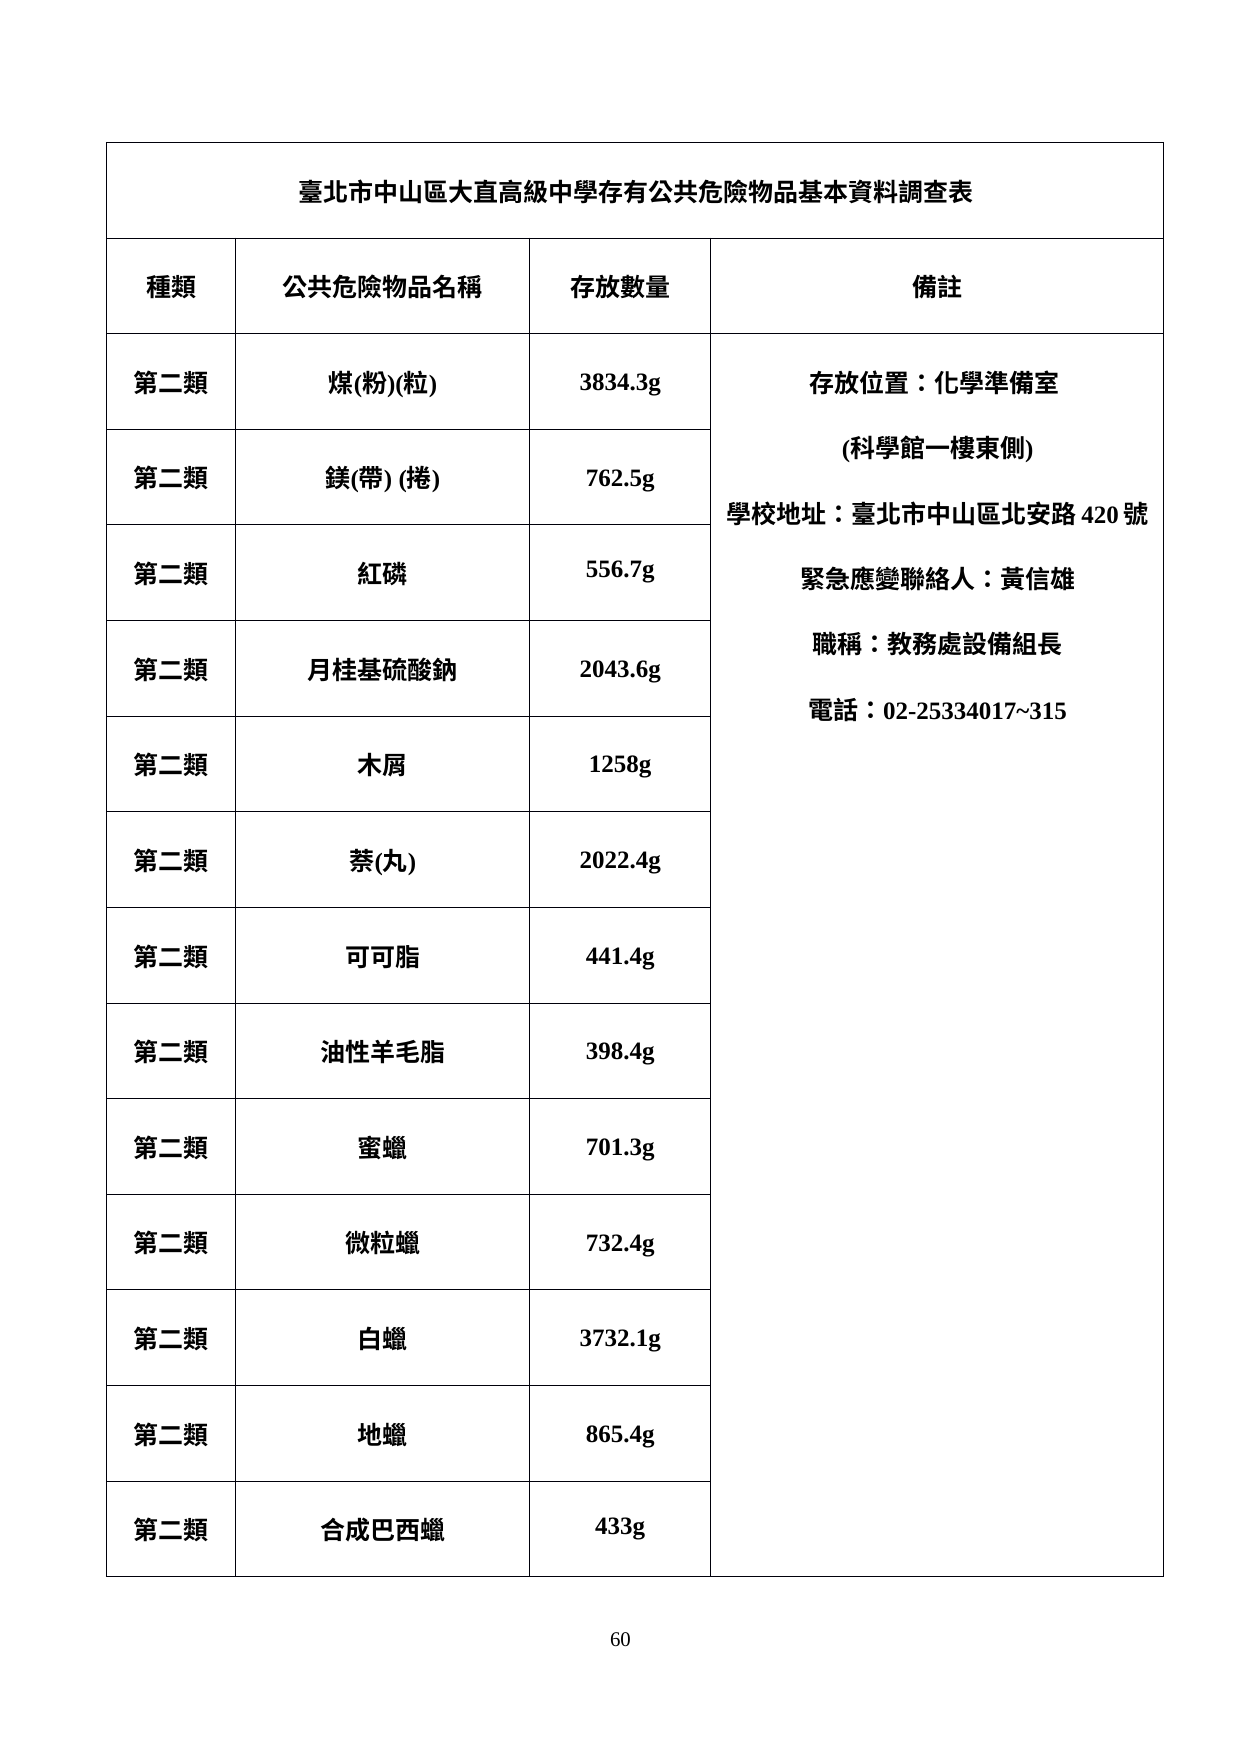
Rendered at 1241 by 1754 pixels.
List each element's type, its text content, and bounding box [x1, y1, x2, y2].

table_cell 732.4g [530, 1195, 710, 1289]
table_cell 第二類 [107, 1195, 235, 1289]
table_cell 地蠟 [236, 1386, 529, 1481]
table_cell 鎂(帶) (捲) [236, 430, 529, 524]
table_cell 備註 [711, 239, 1163, 333]
table_cell 第二類 [107, 1290, 235, 1385]
table_cell 762.5g [530, 430, 710, 524]
table_cell 第二類 [107, 717, 235, 811]
table_cell 第二類 [107, 812, 235, 907]
table_cell 萘(丸) [236, 812, 529, 907]
table_cell 433g [530, 1482, 710, 1576]
table_cell 木屑 [236, 717, 529, 811]
table_cell 月桂基硫酸鈉 [236, 621, 529, 716]
table_cell 存放位置：化學準備室 (科學館一樓東側) 學校地址：臺北市中山區北安路420號 緊急應變聯絡人：黃信雄 職稱：教務處設備組長 電話：02-25334017~315 [711, 334, 1163, 1576]
table_cell 油性羊毛脂 [236, 1004, 529, 1098]
table_cell 紅磷 [236, 525, 529, 620]
table_cell 可可脂 [236, 908, 529, 1002]
table_cell 第二類 [107, 1482, 235, 1576]
table_cell 第二類 [107, 908, 235, 1002]
table_cell 第二類 [107, 1386, 235, 1481]
table_cell 微粒蠟 [236, 1195, 529, 1289]
table_cell 第二類 [107, 1099, 235, 1194]
table_cell 公共危險物品名稱 [236, 239, 529, 333]
table_cell 煤(粉)(粒) [236, 334, 529, 429]
table_cell 3834.3g [530, 334, 710, 429]
table_cell 1258g [530, 717, 710, 811]
table_cell 白蠟 [236, 1290, 529, 1385]
table_cell 441.4g [530, 908, 710, 1002]
table_cell 3732.1g [530, 1290, 710, 1385]
table_cell 第二類 [107, 525, 235, 620]
table_cell 第二類 [107, 621, 235, 716]
table_cell 第二類 [107, 1004, 235, 1098]
table_cell 2022.4g [530, 812, 710, 907]
table_cell 臺北市中山區大直高級中學存有公共危險物品基本資料調查表 [107, 143, 1163, 237]
table_cell 種類 [107, 239, 235, 333]
table_cell 701.3g [530, 1099, 710, 1194]
table_cell 蜜蠟 [236, 1099, 529, 1194]
table_cell 865.4g [530, 1386, 710, 1481]
table_cell 存放數量 [530, 239, 710, 333]
table_cell 合成巴西蠟 [236, 1482, 529, 1576]
table_cell 第二類 [107, 430, 235, 524]
table_cell 第二類 [107, 334, 235, 429]
table_cell 556.7g [530, 525, 710, 620]
table_cell 2043.6g [530, 621, 710, 716]
table_cell 398.4g [530, 1004, 710, 1098]
